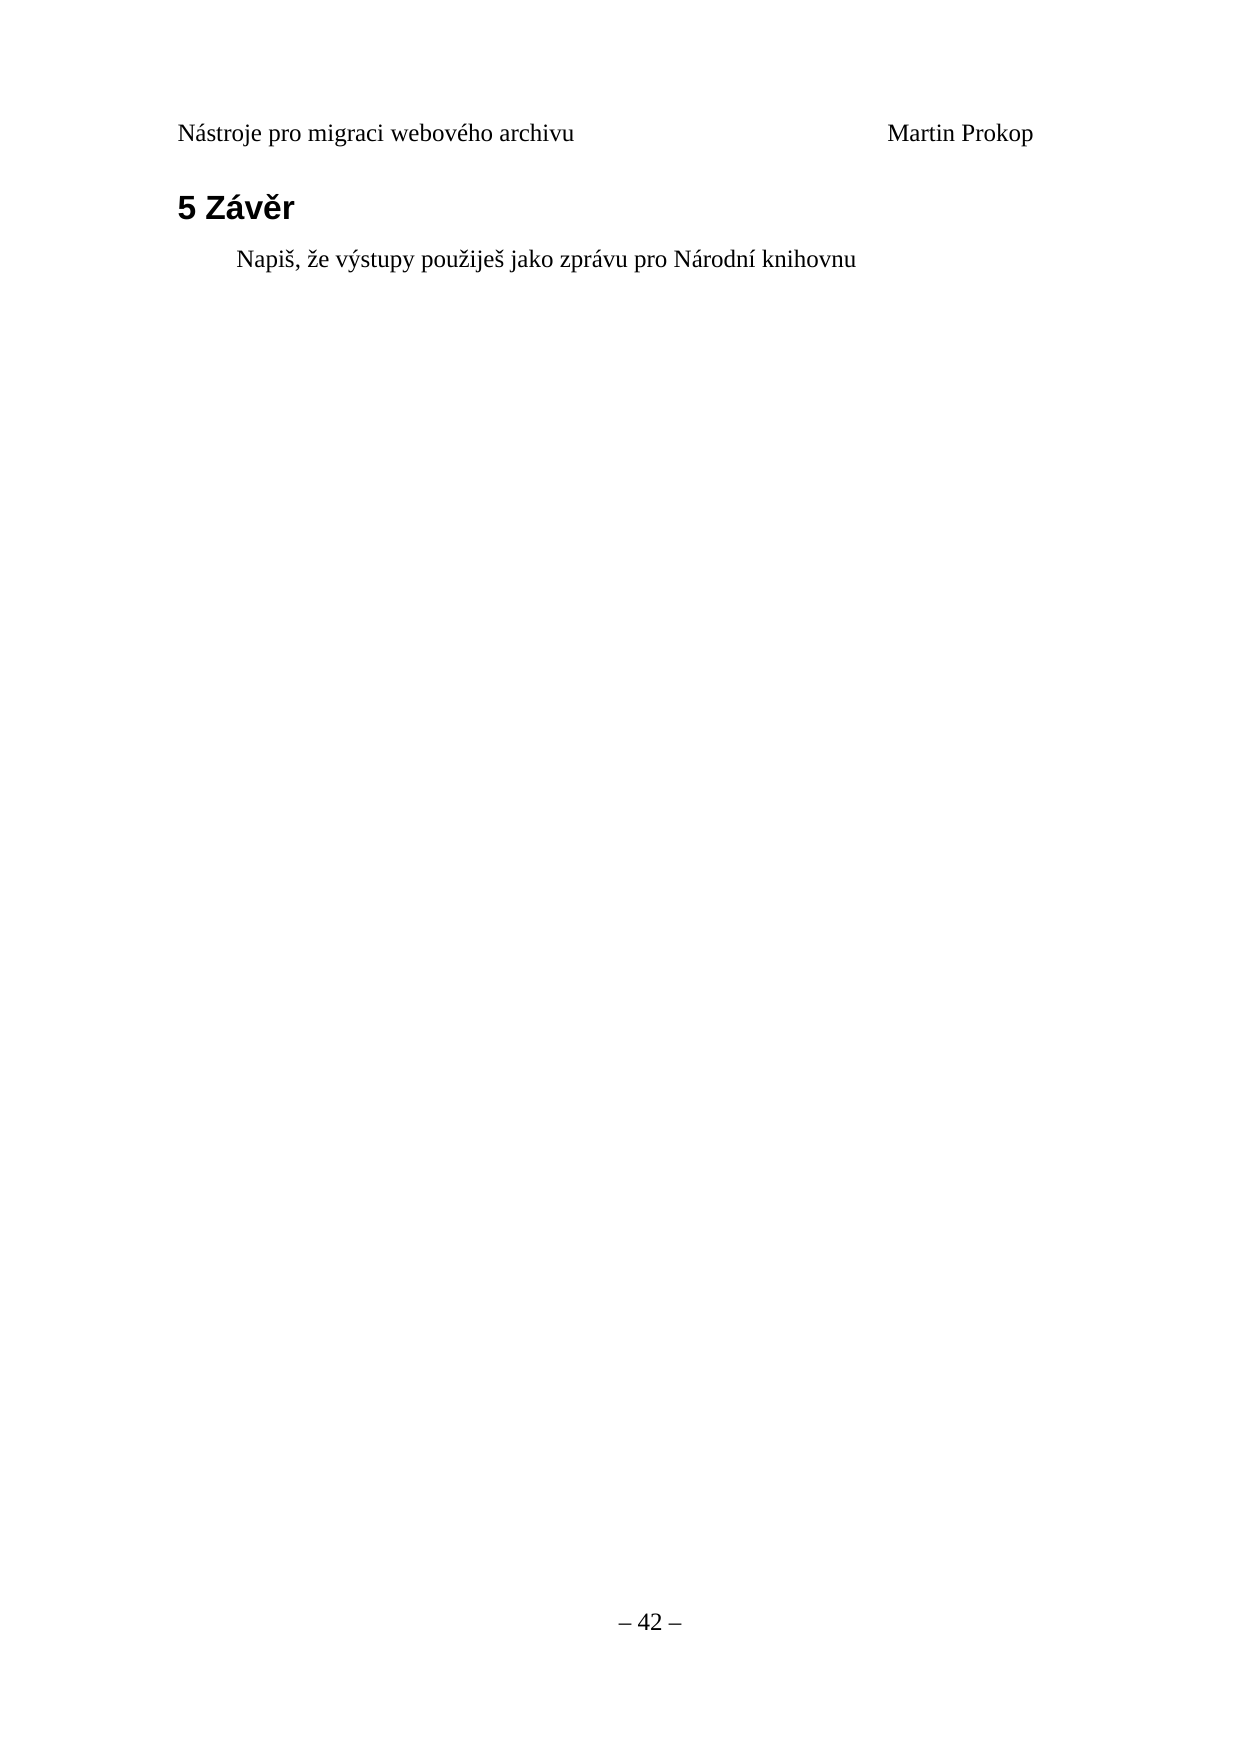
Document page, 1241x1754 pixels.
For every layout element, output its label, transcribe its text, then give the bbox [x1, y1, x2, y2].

subtitle 5 Závěr [177, 188, 1122, 227]
text Napiš, že výstupy použiješ jako zprávu pro Národní knihovnu [177, 244, 1122, 273]
